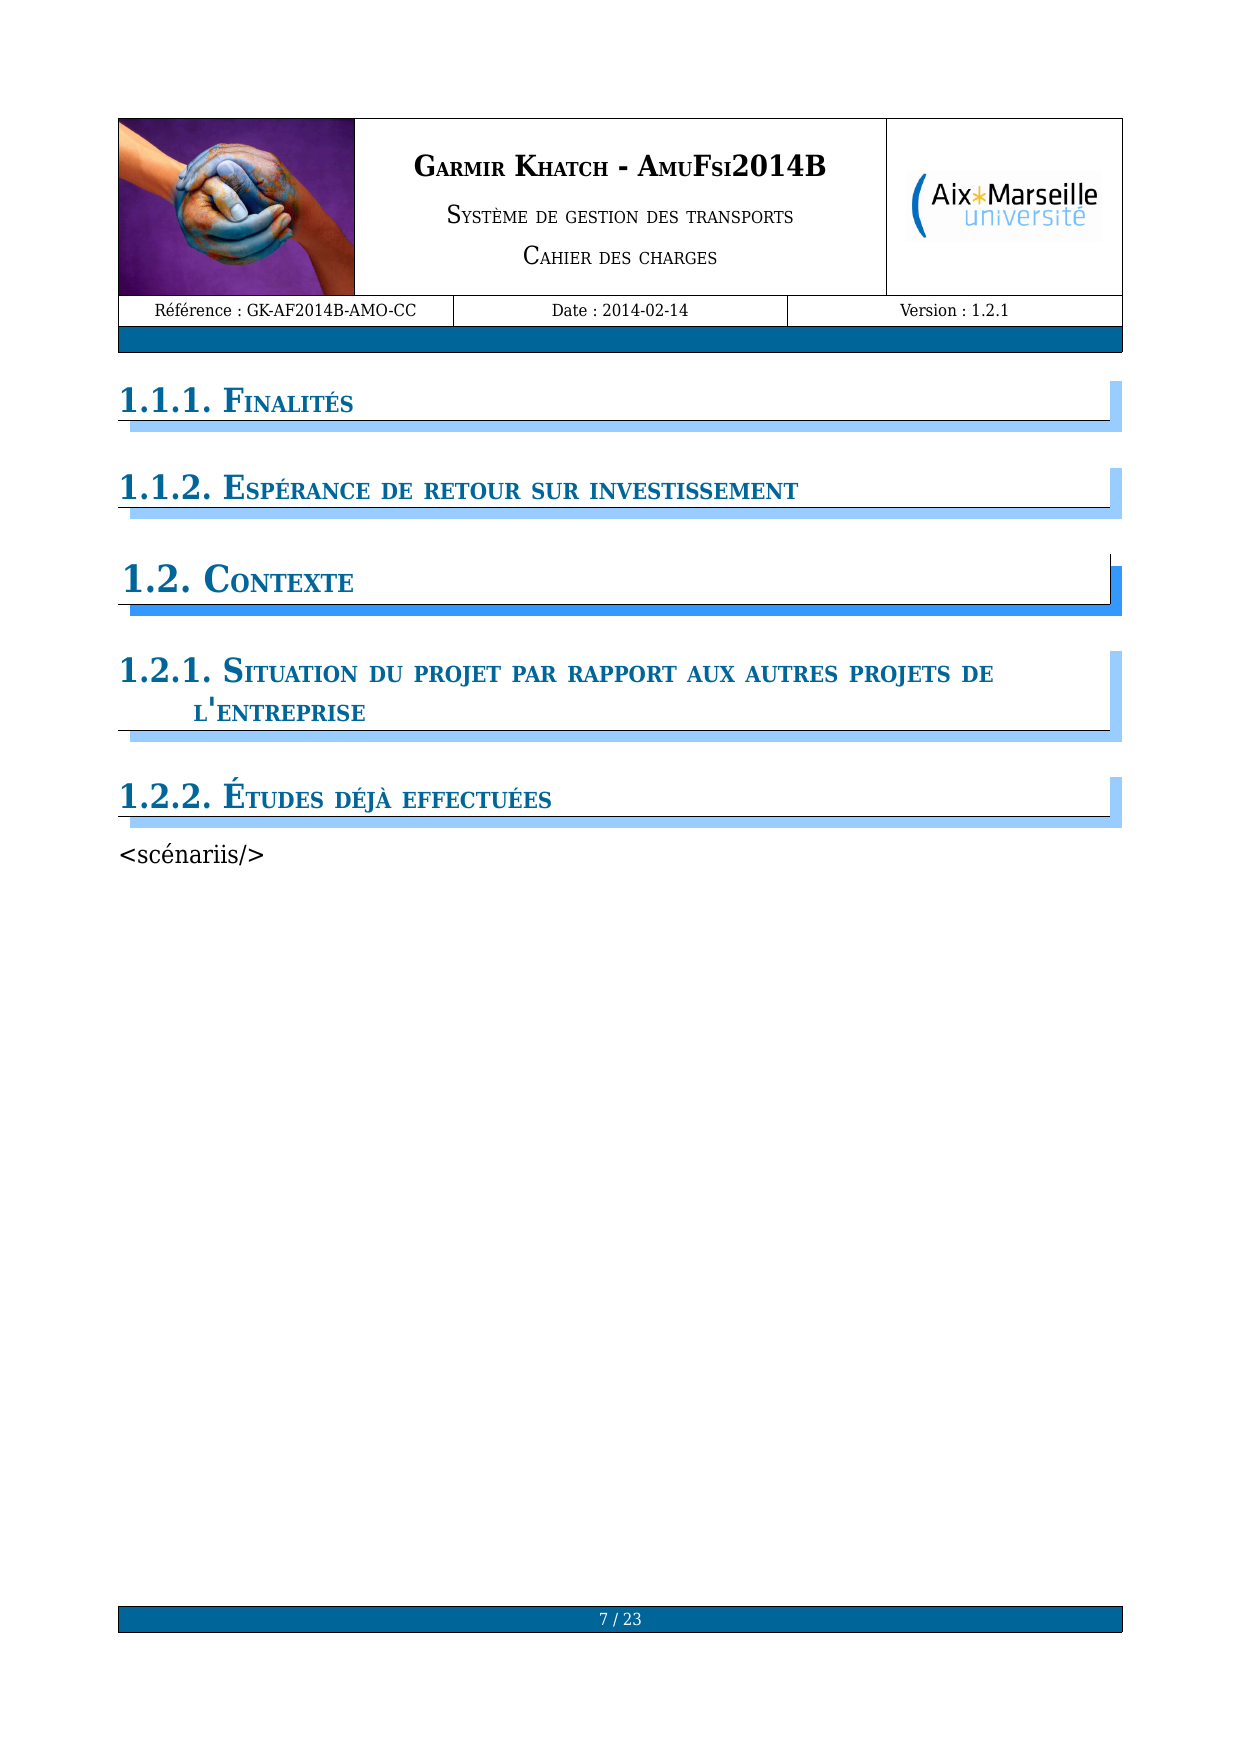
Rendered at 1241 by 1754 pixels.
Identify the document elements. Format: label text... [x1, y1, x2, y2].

subtitle Espérance de retour sur investissement [118, 468, 1110, 507]
subtitle Contexte [118, 554, 1110, 604]
subtitle Finalités [118, 381, 1110, 420]
picture [119, 119, 354, 295]
subtitle Situation du projet par rapport aux autres projets de l'entreprise [118, 651, 1110, 730]
text <scénariis/> [118, 840, 1122, 869]
picture [887, 126, 1122, 288]
subtitle Études déjà effectuées [118, 777, 1110, 816]
